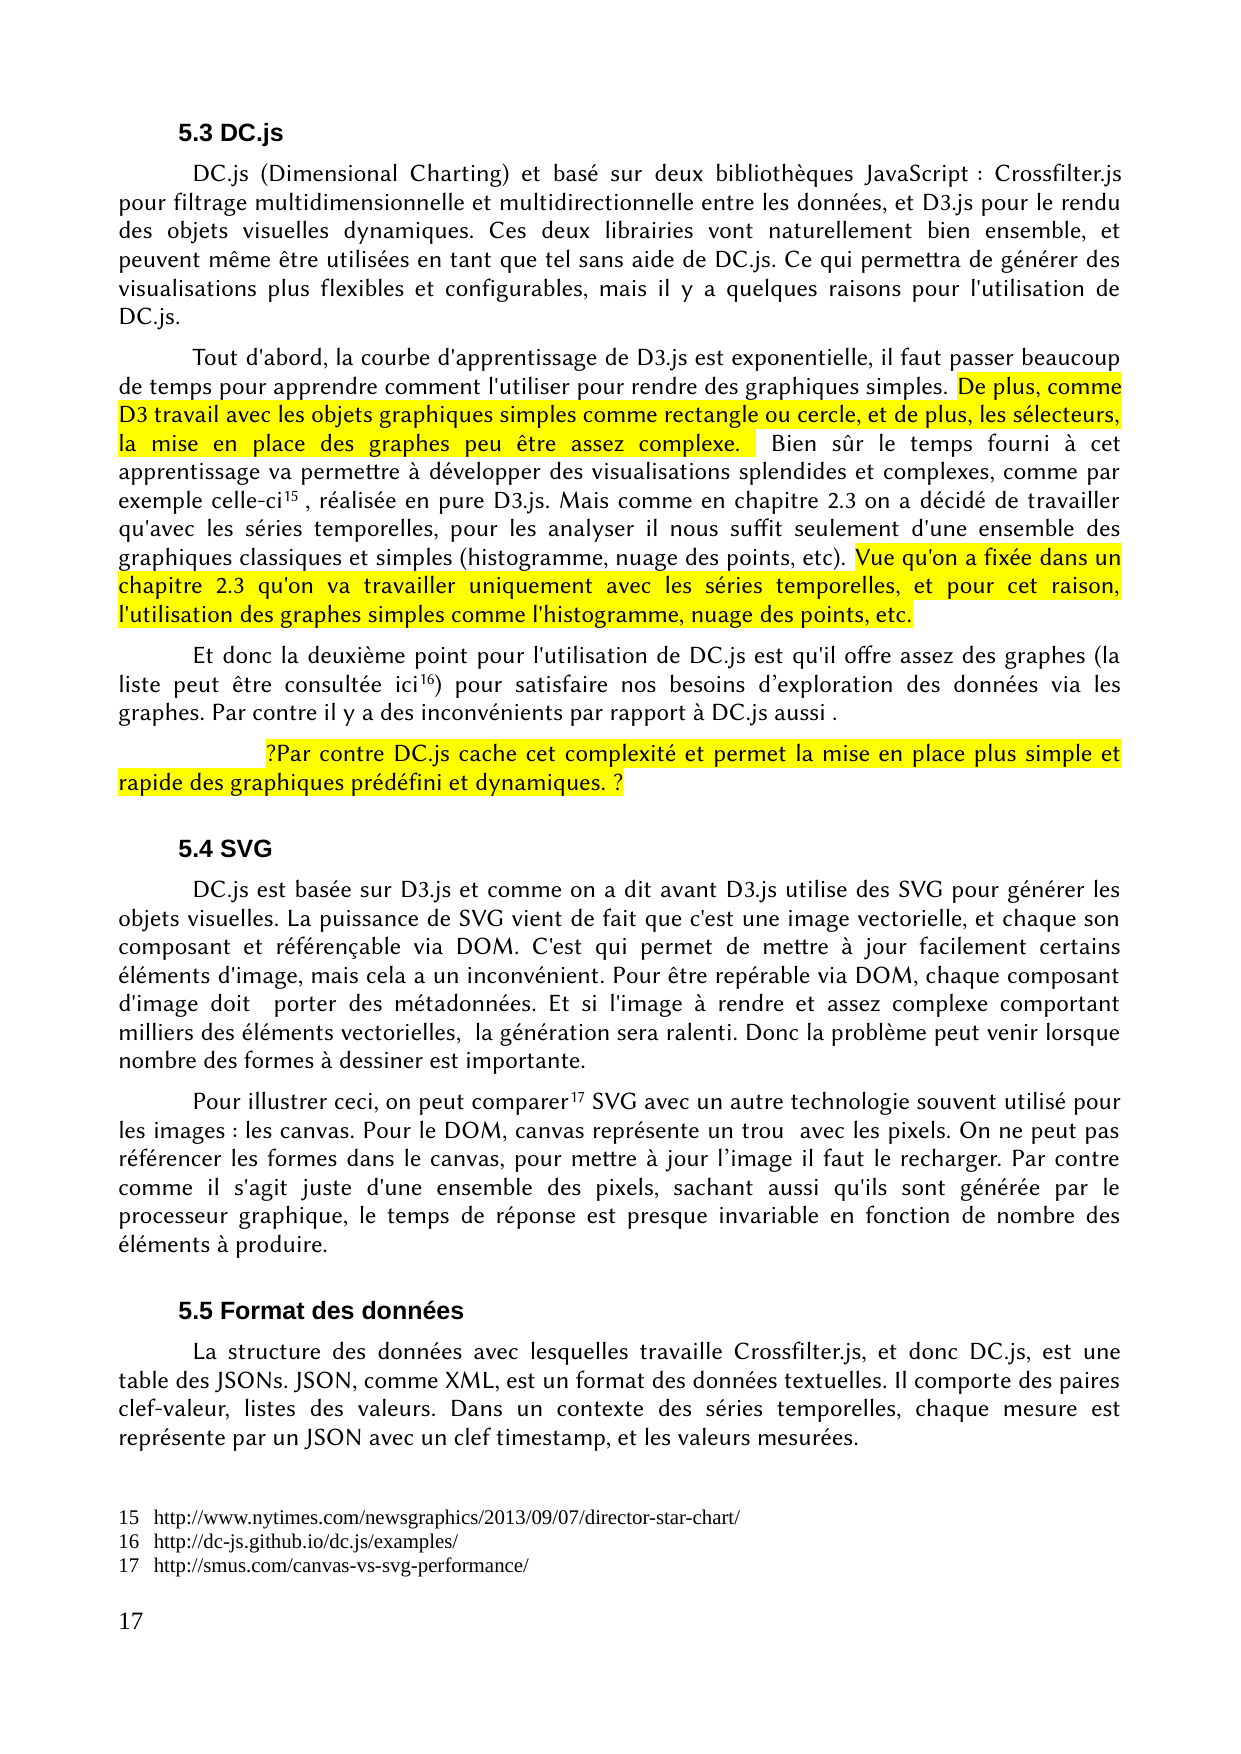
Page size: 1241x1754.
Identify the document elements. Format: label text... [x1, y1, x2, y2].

text La structure des données avec lesquelles travaille Crossfilter.js, et donc DC.js, est une table des JSONs. JSON, comme XML, est un format des données textuelles. Il comporte des paires clef-valeur, listes des valeurs. Dans un contexte des séries temporelles, chaque mesure est représente par un JSON avec un clef timestamp, et les valeurs mesurées. [118, 1337, 1122, 1451]
text Pour illustrer ceci, on peut comparer SVG avec un autre technologie souvent utilisé pour les images : les canvas. Pour le DOM, canvas représente un trou avec les pixels. On ne peut pas référencer les formes dans le canvas, pour mettre à jour l’image il faut le recharger. Par contre comme il s'agit juste d'une ensemble des pixels, sachant aussi qu'ils sont générée par le processeur graphique, le temps de réponse est presque invariable en fonction de nombre des éléments à produire. [118, 1087, 1122, 1258]
subtitle DC.js [118, 118, 1122, 147]
text http://smus.com/canvas-vs-svg-performance/ [118, 1553, 1122, 1577]
text http://dc-js.github.io/dc.js/examples/ [118, 1529, 1122, 1553]
text ?Par contre DC.js cache cet complexité et permet la mise en place plus simple et rapide des graphiques prédéfini et dynamiques. ? [118, 739, 1122, 796]
text http://www.nytimes.com/newsgraphics/2013/09/07/director-star-chart/ [118, 1505, 1122, 1529]
text Tout d'abord, la courbe d'apprentissage de D3.js est exponentielle, il faut passer beaucoup de temps pour apprendre comment l'utiliser pour rendre des graphiques simples. De plus, comme D3 travail avec les objets graphiques simples comme rectangle ou cercle, et de plus, les sélecteurs, la mise en place des graphes peu être assez complexe. Bien sûr le temps fourni à cet apprentissage va permettre à développer des visualisations splendides et complexes, comme par exemple celle-ci , réalisée en pure D3.js. Mais comme en chapitre 2.3 on a décidé de travailler qu'avec les séries temporelles, pour les analyser il nous suffit seulement d'une ensemble des graphiques classiques et simples (histogramme, nuage des points, etc). Vue qu'on a fixée dans un chapitre 2.3 qu'on va travailler uniquement avec les séries temporelles, et pour cet raison, l'utilisation des graphes simples comme l'histogramme, nuage des points, etc. [118, 343, 1122, 628]
text Et donc la deuxième point pour l'utilisation de DC.js est qu'il offre assez des graphes (la liste peut être consultée ici) pour satisfaire nos besoins d’exploration des données via les graphes. Par contre il y a des inconvénients par rapport à DC.js aussi . [118, 641, 1122, 727]
text DC.js est basée sur D3.js et comme on a dit avant D3.js utilise des SVG pour générer les objets visuelles. La puissance de SVG vient de fait que c'est une image vectorielle, et chaque son composant et référençable via DOM. C'est qui permet de mettre à jour facilement certains éléments d'image, mais cela a un inconvénient. Pour être repérable via DOM, chaque composant d'image doit porter des métadonnées. Et si l'image à rendre et assez complexe comportant milliers des éléments vectorielles, la génération sera ralenti. Donc la problème peut venir lorsque nombre des formes à dessiner est importante. [118, 875, 1122, 1075]
subtitle Format des données [118, 1296, 1122, 1325]
subtitle SVG [118, 834, 1122, 862]
text DC.js (Dimensional Charting) et basé sur deux bibliothèques JavaScript : Crossfilter.js pour filtrage multidimensionnelle et multidirectionnelle entre les données, et D3.js pour le rendu des objets visuelles dynamiques. Ces deux librairies vont naturellement bien ensemble, et peuvent même être utilisées en tant que tel sans aide de DC.js. Ce qui permettra de générer des visualisations plus flexibles et configurables, mais il y a quelques raisons pour l'utilisation de DC.js. [118, 159, 1122, 331]
